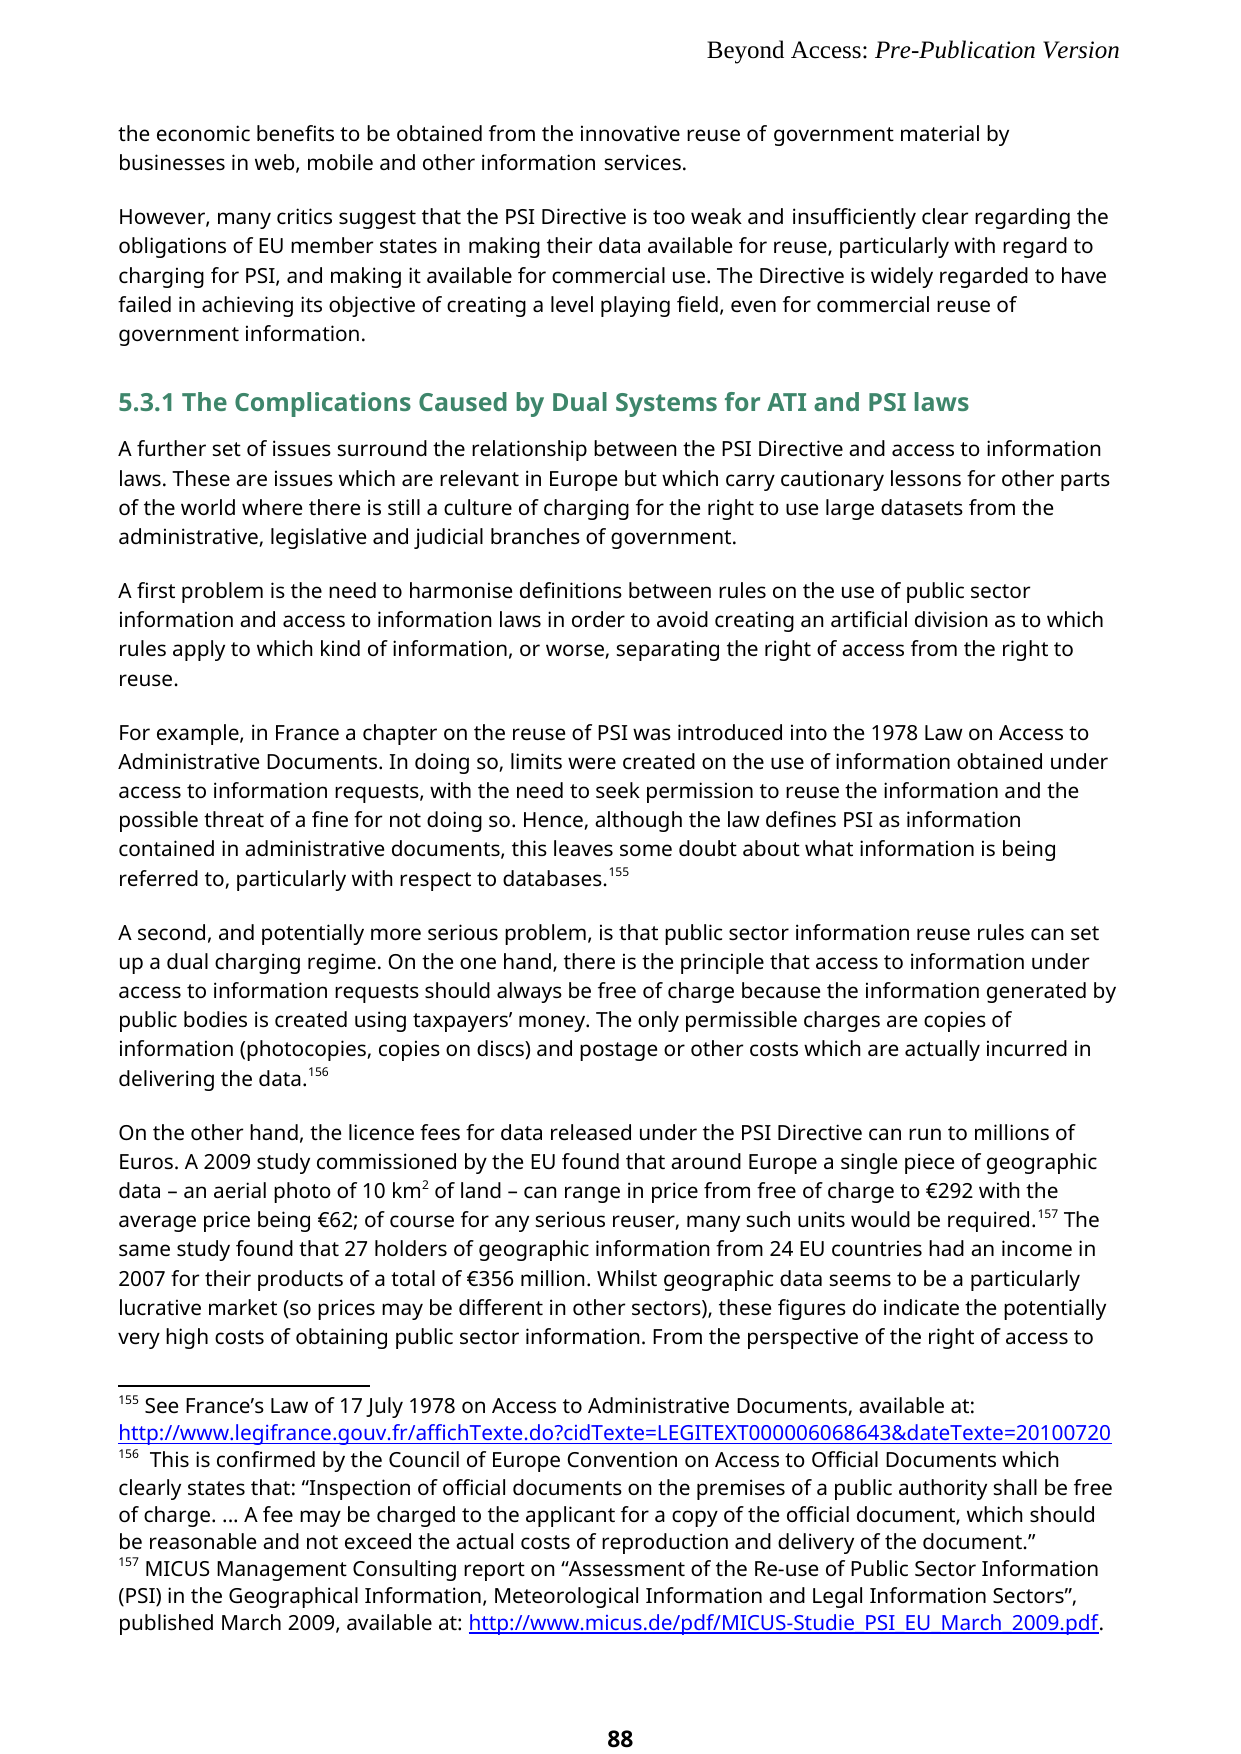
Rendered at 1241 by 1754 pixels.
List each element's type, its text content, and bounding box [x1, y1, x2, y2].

text On the other hand, the licence fees for data released under the PSI Directive can run to millions of Euros. A 2009 study commissioned by the EU found that around Europe a single piece of geographic data – an aerial photo of 10 km2 of land – can range in price from free of charge to €292 with the average price being €62; of course for any serious reuser, many such units would be required. The same study found that 27 holders of geographic information from 24 EU countries had an income in 2007 for their products of a total of €356 million. Whilst geographic data seems to be a particularly lucrative market (so prices may be different in other sectors), these figures do indicate the potentially very high costs of obtaining public sector information. From the perspective of the right of access to [118, 1117, 1122, 1350]
text MICUS Management Consulting report on “Assessment of the Re-use of Public Sector Information (PSI) in the Geographical Information, Meteorological Information and Legal Information Sectors”, published March 2009, available at: http://www.micus.de/pdf/MICUS-Studie_PSI_EU_March_2009.pdf. [118, 1554, 1122, 1636]
subtitle 5.3.1 The Complications Caused by Dual Systems for ATI and PSI laws [118, 385, 1122, 419]
text However, many critics suggest that the PSI Directive is too weak and insufficiently clear regarding the obligations of EU member states in making their data available for reuse, particularly with regard to charging for PSI, and making it available for commercial use. The Directive is widely regarded to have failed in achieving its objective of creating a level playing field, even for commercial reuse of government information. [118, 201, 1122, 347]
text For example, in France a chapter on the reuse of PSI was introduced into the 1978 Law on Access to Administrative Documents. In doing so, limits were created on the use of information obtained under access to information requests, with the need to seek permission to reuse the information and the possible threat of a fine for not doing so. Hence, although the law defines PSI as information contained in administrative documents, this leaves some doubt about what information is being referred to, particularly with respect to databases. [118, 717, 1122, 892]
text This is confirmed by the Council of Europe Convention on Access to Official Documents which clearly states that: “Inspection of official documents on the premises of a public authority shall be free of charge. ... A fee may be charged to the applicant for a copy of the official document, which should be reasonable and not exceed the actual costs of reproduction and delivery of the document.” [118, 1446, 1122, 1554]
text A second, and potentially more serious problem, is that public sector information reuse rules can set up a dual charging regime. On the one hand, there is the principle that access to information under access to information requests should always be free of charge because the information generated by public bodies is created using taxpayers’ money. The only permissible charges are copies of information (photocopies, copies on discs) and postage or other costs which are actually incurred in delivering the data. [118, 917, 1122, 1092]
text A further set of issues surround the relationship between the PSI Directive and access to information laws. These are issues which are relevant in Europe but which carry cautionary lessons for other parts of the world where there is still a culture of charging for the right to use large datasets from the administrative, legislative and judicial branches of government. [118, 433, 1122, 550]
text the economic benefits to be obtained from the innovative reuse of government material by businesses in web, mobile and other information services. [118, 118, 1122, 176]
text A first problem is the need to harmonise definitions between rules on the use of public sector information and access to information laws in order to avoid creating an artificial division as to which rules apply to which kind of information, or worse, separating the right of access from the right to reuse. [118, 575, 1122, 692]
text See France’s Law of 17 July 1978 on Access to Administrative Documents, available at: http://www.legifrance.gouv.fr/affichTexte.do?cidTexte=LEGITEXT000006068643&dateTexte=20100720 [118, 1392, 1122, 1446]
